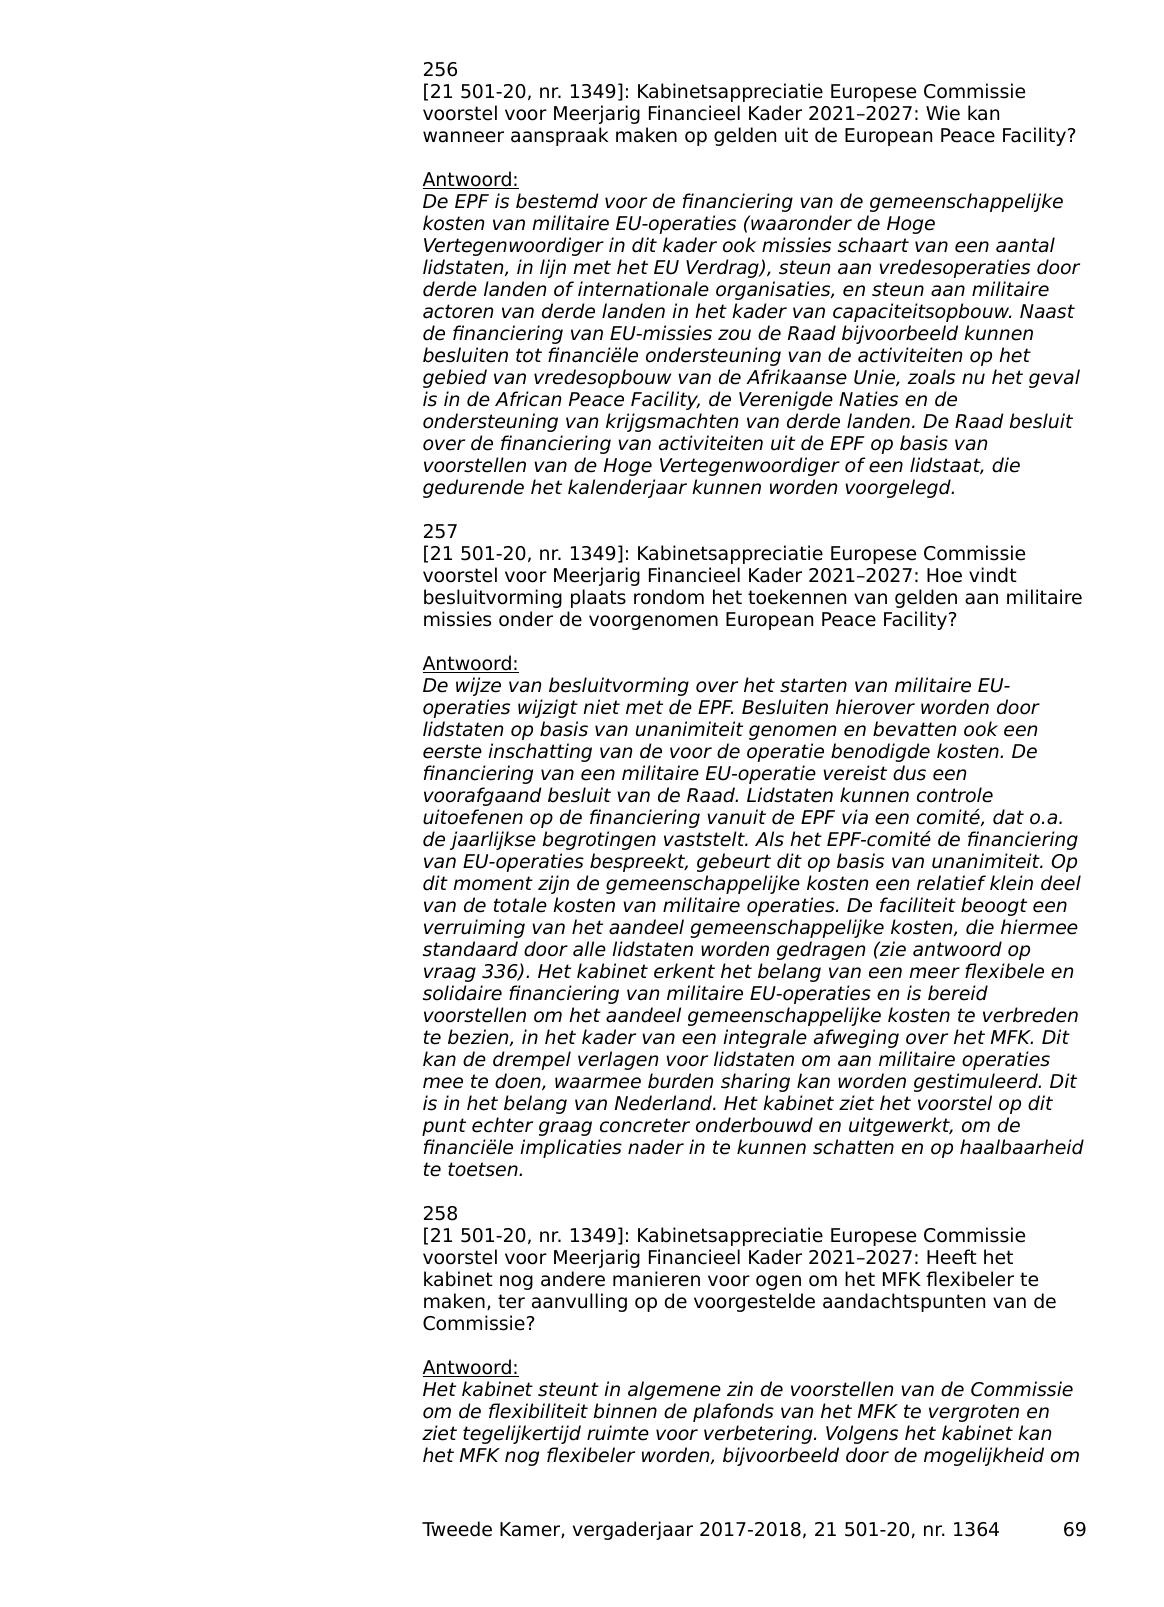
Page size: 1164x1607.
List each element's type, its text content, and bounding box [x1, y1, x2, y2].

text [21 501-20, nr. 1349]: Kabinetsappreciatie Europese Commissie voorstel voor Meerjarig Financieel Kader 2021–2027: Wie kan wanneer aanspraak maken op gelden uit de European Peace Facility? [422, 81, 1087, 147]
text Antwoord: [422, 169, 1087, 191]
text Het kabinet steunt in algemene zin de voorstellen van de Commissie om de flexibiliteit binnen de plafonds van het MFK te vergroten en ziet tegelijkertijd ruimte voor verbetering. Volgens het kabinet kan het MFK nog flexibeler worden, bijvoorbeeld door de mogelijkheid om [422, 1379, 1087, 1467]
text De EPF is bestemd voor de financiering van de gemeenschappelijke kosten van militaire EU-operaties (waaronder de Hoge Vertegenwoordiger in dit kader ook missies schaart van een aantal lidstaten, in lijn met het EU Verdrag), steun aan vredesoperaties door derde landen of internationale organisaties, en steun aan militaire actoren van derde landen in het kader van capaciteitsopbouw. Naast de financiering van EU-missies zou de Raad bijvoorbeeld kunnen besluiten tot financiële ondersteuning van de activiteiten op het gebied van vredesopbouw van de Afrikaanse Unie, zoals nu het geval is in de African Peace Facility, de Verenigde Naties en de ondersteuning van krijgsmachten van derde landen. De Raad besluit over de financiering van activiteiten uit de EPF op basis van voorstellen van de Hoge Vertegenwoordiger of een lidstaat, die gedurende het kalenderjaar kunnen worden voorgelegd. [422, 191, 1087, 499]
text Antwoord: [422, 1357, 1087, 1379]
text De wijze van besluitvorming over het starten van militaire EU-operaties wijzigt niet met de EPF. Besluiten hierover worden door lidstaten op basis van unanimiteit genomen en bevatten ook een eerste inschatting van de voor de operatie benodigde kosten. De financiering van een militaire EU-operatie vereist dus een voorafgaand besluit van de Raad. Lidstaten kunnen controle uitoefenen op de financiering vanuit de EPF via een comité, dat o.a. de jaarlijkse begrotingen vaststelt. Als het EPF-comité de financiering van EU-operaties bespreekt, gebeurt dit op basis van unanimiteit. Op dit moment zijn de gemeenschappelijke kosten een relatief klein deel van de totale kosten van militaire operaties. De faciliteit beoogt een verruiming van het aandeel gemeenschappelijke kosten, die hiermee standaard door alle lidstaten worden gedragen (zie antwoord op vraag 336). Het kabinet erkent het belang van een meer flexibele en solidaire financiering van militaire EU-operaties en is bereid voorstellen om het aandeel gemeenschappelijke kosten te verbreden te bezien, in het kader van een integrale afweging over het MFK. Dit kan de drempel verlagen voor lidstaten om aan militaire operaties mee te doen, waarmee burden sharing kan worden gestimuleerd. Dit is in het belang van Nederland. Het kabinet ziet het voorstel op dit punt echter graag concreter onderbouwd en uitgewerkt, om de financiële implicaties nader in te kunnen schatten en op haalbaarheid te toetsen. [422, 675, 1087, 1181]
text 256 [422, 59, 1087, 81]
text 257 [422, 521, 1087, 543]
text [21 501-20, nr. 1349]: Kabinetsappreciatie Europese Commissie voorstel voor Meerjarig Financieel Kader 2021–2027: Hoe vindt besluitvorming plaats rondom het toekennen van gelden aan militaire missies onder de voorgenomen European Peace Facility? [422, 543, 1087, 631]
text [21 501-20, nr. 1349]: Kabinetsappreciatie Europese Commissie voorstel voor Meerjarig Financieel Kader 2021–2027: Heeft het kabinet nog andere manieren voor ogen om het MFK flexibeler te maken, ter aanvulling op de voorgestelde aandachtspunten van de Commissie? [422, 1225, 1087, 1335]
text Antwoord: [422, 653, 1087, 675]
text 258 [422, 1203, 1087, 1225]
